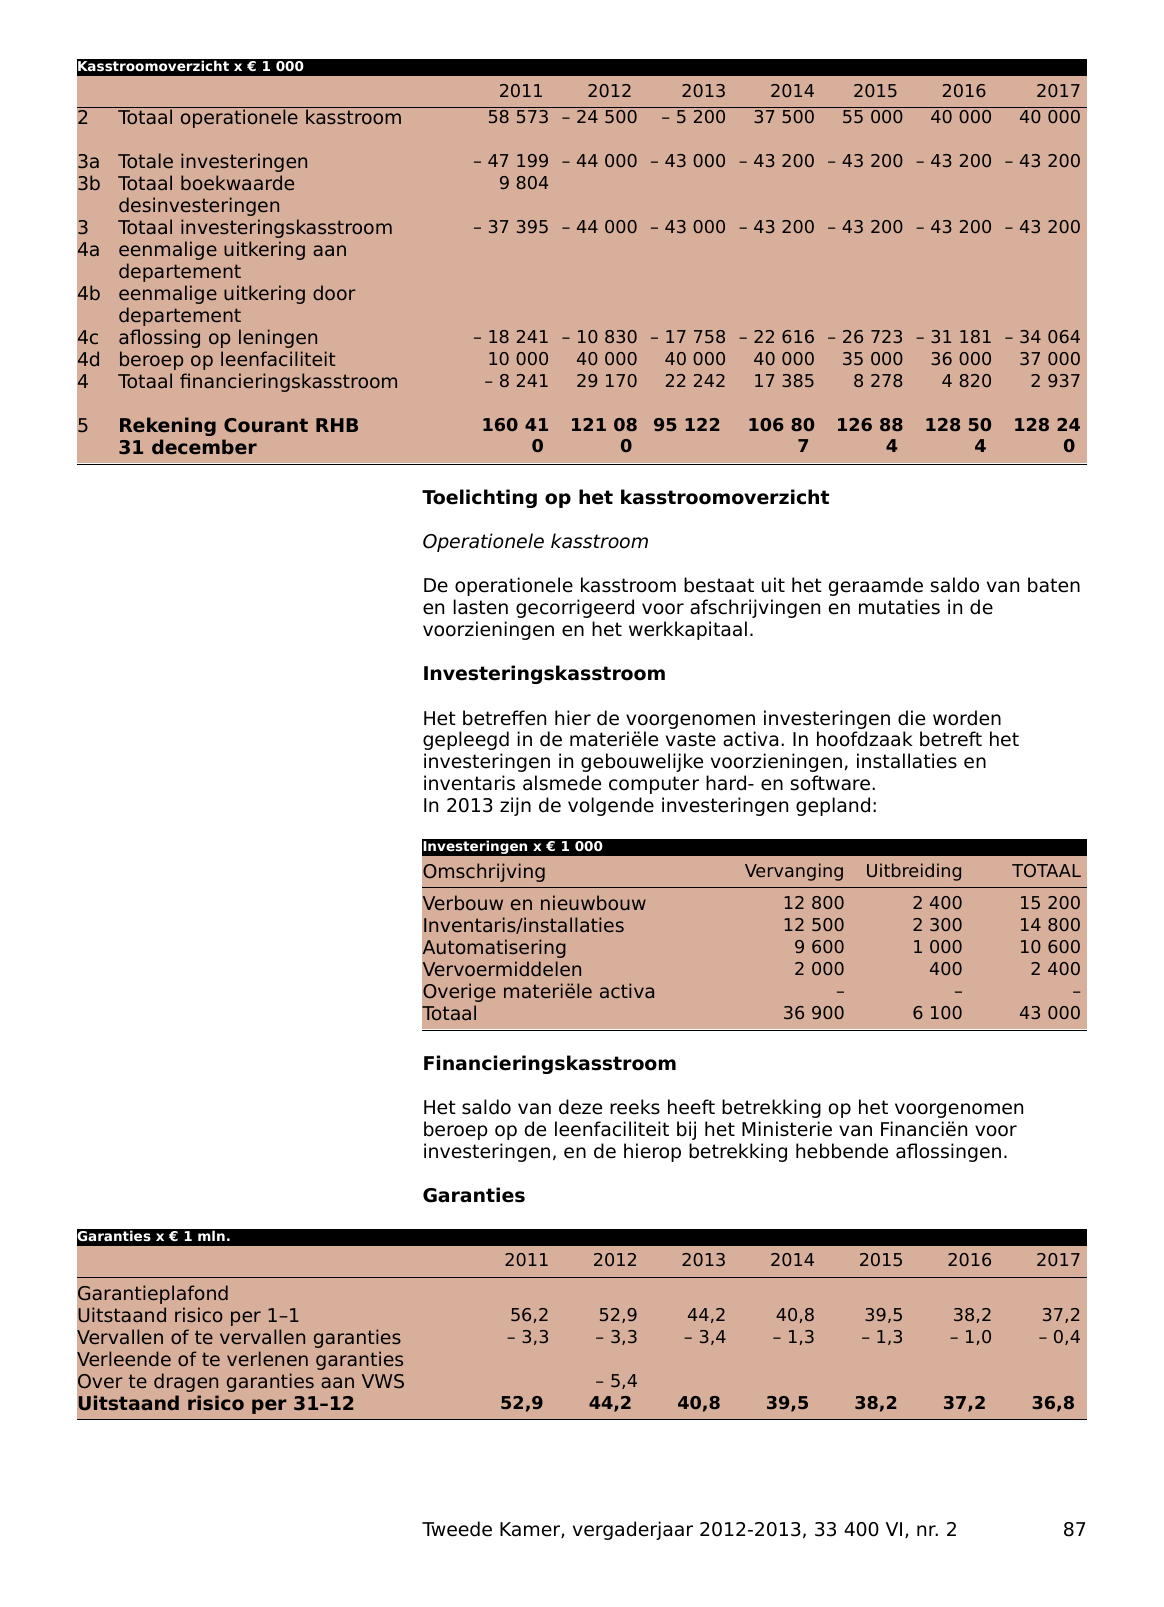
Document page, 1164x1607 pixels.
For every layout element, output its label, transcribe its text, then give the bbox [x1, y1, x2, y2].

subtitle Garanties [422, 1185, 1087, 1207]
table_cell [821, 283, 909, 327]
table_cell 10 000 [466, 349, 555, 371]
table_cell – 22 616 [732, 327, 821, 349]
table_cell [466, 1371, 555, 1393]
text In 2013 zijn de volgende investeringen gepland: [422, 795, 1087, 817]
table_cell 126 884 [821, 415, 909, 463]
table_cell – 10 830 [555, 327, 644, 349]
table_cell Totaal investeringskasstroom [112, 217, 466, 239]
table_cell [644, 1371, 732, 1393]
table_cell – 43 200 [821, 217, 909, 239]
table_cell 43 000 [969, 1003, 1087, 1029]
table_cell – 17 758 [644, 327, 732, 349]
table_cell 40 000 [998, 108, 1087, 129]
table_cell – 31 181 [909, 327, 998, 349]
table_cell 40 000 [555, 349, 644, 371]
table_cell – [732, 981, 850, 1003]
table_cell [112, 393, 466, 415]
table_cell 4 [77, 371, 112, 393]
table_cell – 43 200 [909, 217, 998, 239]
table_cell [732, 1371, 821, 1393]
table_cell 2 937 [998, 371, 1087, 393]
table_cell beroep op leenfaciliteit [112, 349, 466, 371]
table_cell [909, 1349, 998, 1371]
table_cell – 43 200 [732, 217, 821, 239]
table_cell [644, 1349, 732, 1371]
table_cell [555, 129, 644, 151]
table_cell [732, 1278, 821, 1305]
table_cell Uitstaand risico per 1–1 [77, 1305, 466, 1327]
table_cell 52,9 [466, 1393, 555, 1419]
table_cell [77, 1246, 466, 1277]
table_cell 22 242 [644, 371, 732, 393]
table_cell – 37 395 [466, 217, 555, 239]
table_cell Omschrijving [422, 856, 732, 887]
table_cell Vervoermiddelen [422, 959, 732, 981]
table_cell – 1,3 [821, 1327, 909, 1349]
table_cell [909, 283, 998, 327]
table_cell 2017 [998, 1246, 1087, 1277]
table_cell Inventaris/installaties [422, 915, 732, 937]
table_cell 35 000 [821, 349, 909, 371]
table_cell [466, 393, 555, 415]
table_cell 128 504 [909, 415, 998, 463]
text Het betreffen hier de voorgenomen investeringen die worden gepleegd in de materiële vaste activa. In hoofdzaak betreft het investeringen in gebouwelijke voorzieningen, installaties en inventaris alsmede computer hard- en software. [422, 707, 1087, 795]
table_cell 4c [77, 327, 112, 349]
table_cell 2013 [644, 76, 732, 107]
table_cell 3b [77, 173, 112, 217]
table_cell 2011 [466, 76, 555, 107]
table_cell – 5 200 [644, 108, 732, 129]
table_cell Uitbreiding [850, 856, 968, 887]
table_cell – 0,4 [998, 1327, 1087, 1349]
table_cell 2017 [998, 76, 1087, 107]
table_cell Verleende of te verlenen garanties [77, 1349, 466, 1371]
table_cell [644, 393, 732, 415]
table_cell [909, 1371, 998, 1393]
table_cell 38,2 [909, 1305, 998, 1327]
table_cell – 43 000 [644, 217, 732, 239]
table_cell 40 000 [732, 349, 821, 371]
table_cell – 43 200 [821, 151, 909, 173]
table_cell – 44 000 [555, 217, 644, 239]
subtitle Operationele kasstroom [422, 531, 1087, 553]
table_cell [732, 1349, 821, 1371]
table_cell 2 300 [850, 915, 968, 937]
table_cell [909, 393, 998, 415]
table_cell [555, 283, 644, 327]
table_cell [644, 283, 732, 327]
table_cell – 3,4 [644, 1327, 732, 1349]
table_cell 14 800 [969, 915, 1087, 937]
table_cell 106 807 [732, 415, 821, 463]
table_header Kasstroomoverzicht x € 1 000 [77, 59, 1087, 75]
table_cell [909, 1278, 998, 1305]
table_cell 4d [77, 349, 112, 371]
table_cell [998, 129, 1087, 151]
table_cell 12 800 [732, 888, 850, 915]
table_cell [732, 239, 821, 283]
table_cell 1 000 [850, 937, 968, 959]
table_cell 15 200 [969, 888, 1087, 915]
table_cell Over te dragen garanties aan VWS [77, 1371, 466, 1393]
table_cell 4a [77, 239, 112, 283]
table_cell [909, 173, 998, 217]
table_cell 37,2 [909, 1393, 998, 1419]
table_cell TOTAAL [969, 856, 1087, 887]
table_cell [998, 283, 1087, 327]
subtitle Financieringskasstroom [422, 1053, 1087, 1075]
table_cell 17 385 [732, 371, 821, 393]
table_cell 5 [77, 415, 112, 463]
table_cell 2012 [555, 1246, 644, 1277]
subtitle Toelichting op het kasstroomoverzicht [422, 487, 1087, 509]
table_cell Totale investeringen [112, 151, 466, 173]
table_cell Vervanging [732, 856, 850, 887]
table_cell 44,2 [644, 1305, 732, 1327]
table_cell 40,8 [732, 1305, 821, 1327]
table_cell Totaal operationele kasstroom [112, 108, 466, 129]
text Het saldo van deze reeks heeft betrekking op het voorgenomen beroep op de leenfaciliteit bij het Ministerie van Financiën voor investeringen, en de hierop betrekking hebbende aflossingen. [422, 1097, 1087, 1163]
table_cell [821, 1278, 909, 1305]
table_cell 2013 [644, 1246, 732, 1277]
table_cell [998, 393, 1087, 415]
table_cell 2016 [909, 76, 998, 107]
table_cell 400 [850, 959, 968, 981]
table_cell Vervallen of te vervallen garanties [77, 1327, 466, 1349]
table_cell – [969, 981, 1087, 1003]
table_cell 8 278 [821, 371, 909, 393]
table_cell [821, 1371, 909, 1393]
table_cell 4b [77, 283, 112, 327]
table_cell – 34 064 [998, 327, 1087, 349]
table_cell [821, 393, 909, 415]
table_cell 95 122 [644, 415, 732, 463]
table_cell [77, 76, 112, 107]
table_cell [732, 393, 821, 415]
table_cell [466, 1278, 555, 1305]
table_cell 40 000 [909, 108, 998, 129]
table_cell Garantieplafond [77, 1278, 466, 1305]
table_cell 2014 [732, 1246, 821, 1277]
table_cell aflossing op leningen [112, 327, 466, 349]
subtitle Investeringskasstroom [422, 663, 1087, 685]
table_cell 44,2 [555, 1393, 644, 1419]
table_cell 2011 [466, 1246, 555, 1277]
table_cell 36,8 [998, 1393, 1087, 1419]
table_cell – 43 000 [644, 151, 732, 173]
table_cell 3 [77, 217, 112, 239]
table_cell 10 600 [969, 937, 1087, 959]
table_cell 40,8 [644, 1393, 732, 1419]
table_cell [555, 173, 644, 217]
table_cell – 3,3 [466, 1327, 555, 1349]
table_cell [732, 173, 821, 217]
table_cell 37 000 [998, 349, 1087, 371]
table_cell [998, 1371, 1087, 1393]
table_cell 2 400 [969, 959, 1087, 981]
table_cell 6 100 [850, 1003, 968, 1029]
table_cell [644, 129, 732, 151]
table_cell – [850, 981, 968, 1003]
table_cell 2014 [732, 76, 821, 107]
table_cell 40 000 [644, 349, 732, 371]
table_cell [644, 1278, 732, 1305]
table_cell – 24 500 [555, 108, 644, 129]
table_cell 56,2 [466, 1305, 555, 1327]
table_cell – 1,0 [909, 1327, 998, 1349]
table_cell eenmalige uitkering door departement [112, 283, 466, 327]
table_cell [112, 129, 466, 151]
table_cell 55 000 [821, 108, 909, 129]
table_cell [998, 1349, 1087, 1371]
table_cell 39,5 [821, 1305, 909, 1327]
table_cell [466, 283, 555, 327]
table_cell – 1,3 [732, 1327, 821, 1349]
table_cell 121 080 [555, 415, 644, 463]
table_cell [821, 239, 909, 283]
table_cell [998, 173, 1087, 217]
table_cell – 5,4 [555, 1371, 644, 1393]
table_cell – 3,3 [555, 1327, 644, 1349]
table_cell [644, 239, 732, 283]
table_cell 36 900 [732, 1003, 850, 1029]
table_cell [466, 129, 555, 151]
table_cell [821, 1349, 909, 1371]
table_cell 52,9 [555, 1305, 644, 1327]
table_cell [998, 239, 1087, 283]
table_cell 4 820 [909, 371, 998, 393]
table_cell 39,5 [732, 1393, 821, 1419]
table_cell – 43 200 [909, 151, 998, 173]
table_cell [555, 1349, 644, 1371]
table_cell [555, 1278, 644, 1305]
table_cell 12 500 [732, 915, 850, 937]
table_cell 2 400 [850, 888, 968, 915]
table_cell Totaal [422, 1003, 732, 1029]
table_cell – 43 200 [998, 151, 1087, 173]
table_cell Uitstaand risico per 31–12 [77, 1393, 466, 1419]
table_cell [732, 283, 821, 327]
table_cell [821, 173, 909, 217]
table_cell 58 573 [466, 108, 555, 129]
table_cell Rekening Courant RHB 31 december [112, 415, 466, 463]
table_cell [466, 1349, 555, 1371]
table_header Garanties x € 1 mln. [77, 1229, 1087, 1245]
table_cell 38,2 [821, 1393, 909, 1419]
table_header Investeringen x € 1 000 [422, 839, 1087, 855]
table_cell [112, 76, 466, 107]
text De operationele kasstroom bestaat uit het geraamde saldo van baten en lasten gecorrigeerd voor afschrijvingen en mutaties in de voorzieningen en het werkkapitaal. [422, 575, 1087, 641]
table_cell eenmalige uitkering aan departement [112, 239, 466, 283]
table_cell – 26 723 [821, 327, 909, 349]
table_cell – 18 241 [466, 327, 555, 349]
table_cell 9 804 [466, 173, 555, 217]
table_cell 36 000 [909, 349, 998, 371]
table_cell 2 000 [732, 959, 850, 981]
table_cell [644, 173, 732, 217]
table_cell Verbouw en nieuwbouw [422, 888, 732, 915]
table_cell 29 170 [555, 371, 644, 393]
table_cell [77, 129, 112, 151]
table_cell 2015 [821, 1246, 909, 1277]
table_cell [466, 239, 555, 283]
table_cell Totaal boekwaarde desinvesteringen [112, 173, 466, 217]
table_cell – 47 199 [466, 151, 555, 173]
table_cell [998, 1278, 1087, 1305]
table_cell [909, 129, 998, 151]
table_cell 160 410 [466, 415, 555, 463]
table_cell 37,2 [998, 1305, 1087, 1327]
table_cell 37 500 [732, 108, 821, 129]
table_cell [555, 393, 644, 415]
table_cell 2016 [909, 1246, 998, 1277]
table_cell – 43 200 [732, 151, 821, 173]
table_cell Automatisering [422, 937, 732, 959]
table_cell 2012 [555, 76, 644, 107]
table_cell Totaal financieringskasstroom [112, 371, 466, 393]
table_cell – 43 200 [998, 217, 1087, 239]
table_cell – 8 241 [466, 371, 555, 393]
table_cell [555, 239, 644, 283]
table_cell [77, 393, 112, 415]
table_cell – 44 000 [555, 151, 644, 173]
table_cell 2015 [821, 76, 909, 107]
table_cell [909, 239, 998, 283]
table_cell 2 [77, 108, 112, 129]
table_cell [821, 129, 909, 151]
table_cell 128 240 [998, 415, 1087, 463]
table_cell [732, 129, 821, 151]
table_cell 9 600 [732, 937, 850, 959]
table_cell Overige materiële activa [422, 981, 732, 1003]
table_cell 3a [77, 151, 112, 173]
